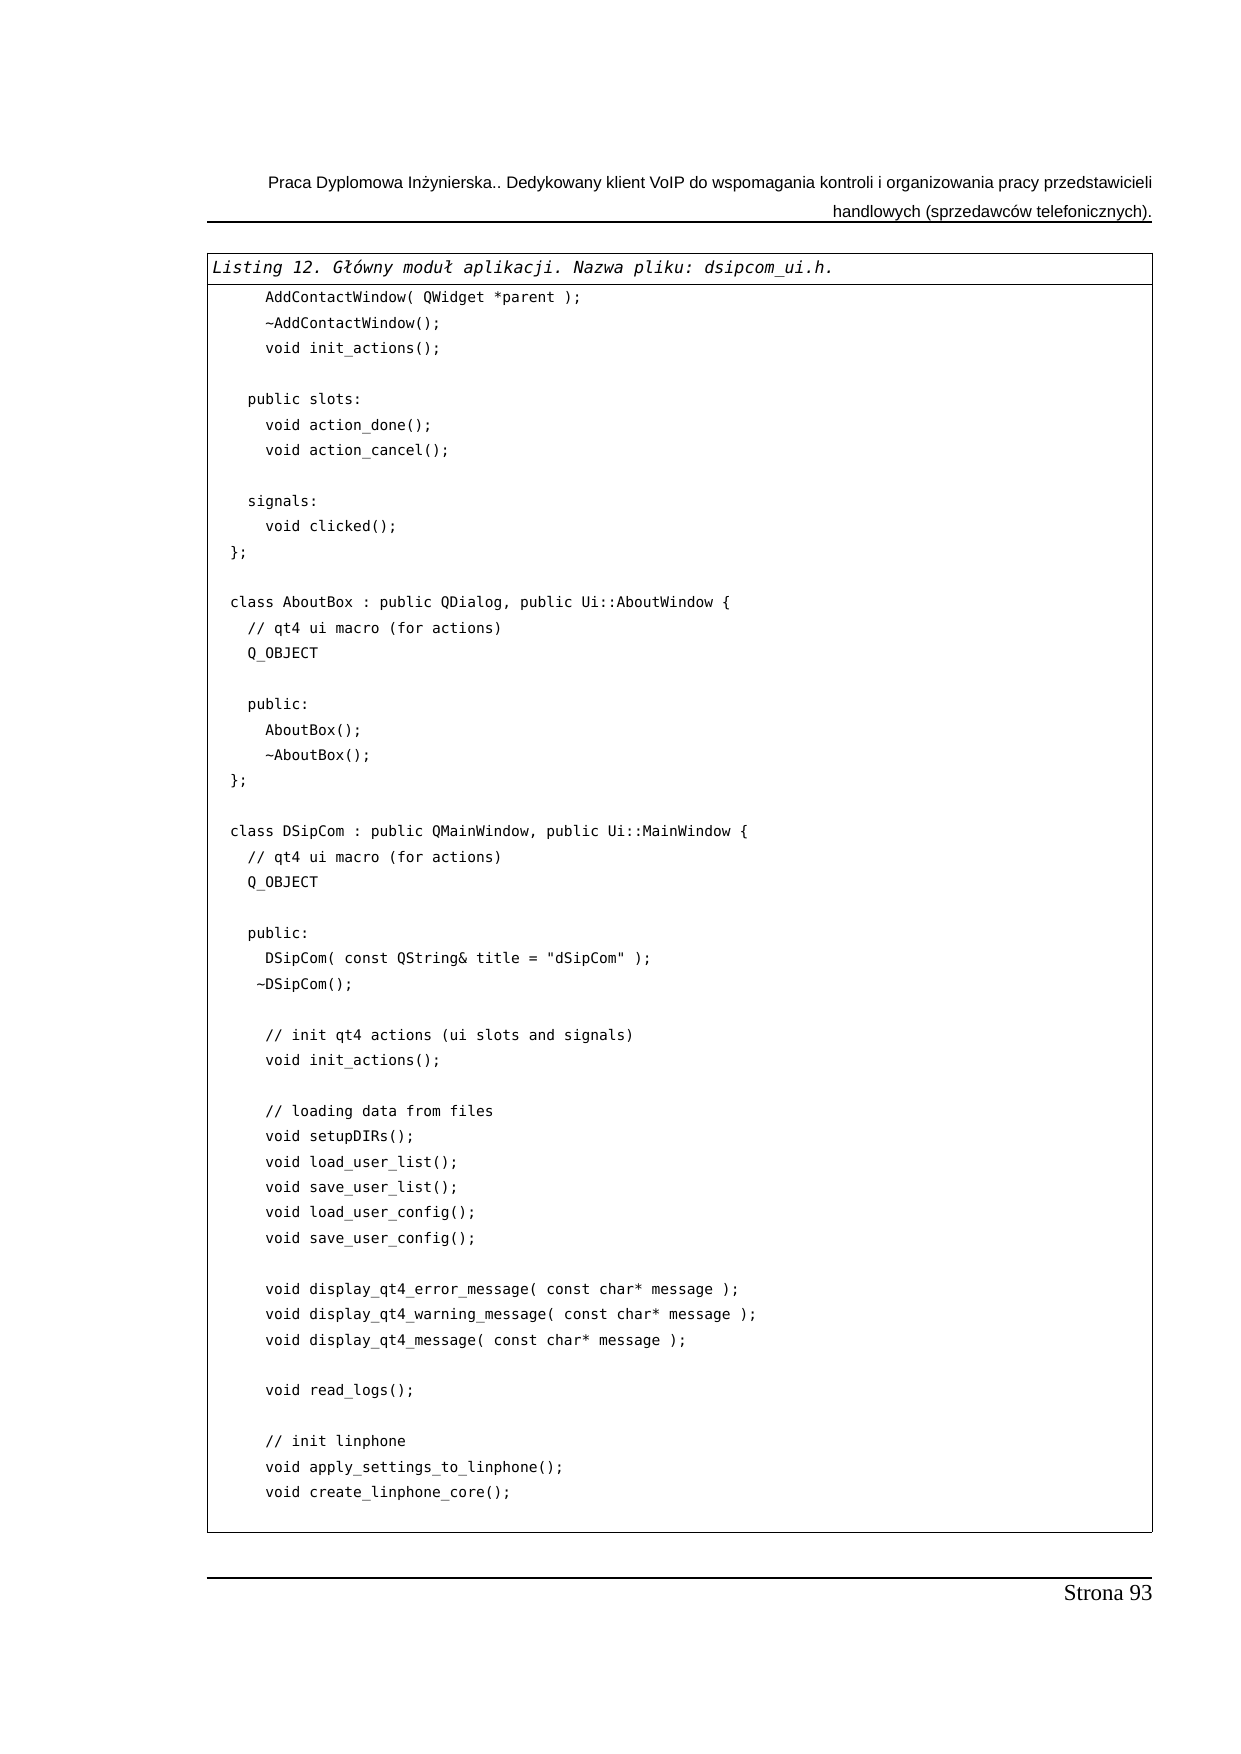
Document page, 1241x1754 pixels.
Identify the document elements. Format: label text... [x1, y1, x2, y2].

table_cell AddContactWindow( QWidget *parent ); ~AddContactWindow(); void init_actions(); public slots: void action_done(); void action_cancel(); signals: void clicked(); }; class AboutBox : public QDialog, public Ui::AboutWindow { // qt4 ui macro (for actions) Q_OBJECT public: AboutBox(); ~AboutBox(); }; class DSipCom : public QMainWindow, public Ui::MainWindow { // qt4 ui macro (for actions) Q_OBJECT public: DSipCom( const QString& title = "dSipCom" ); ~DSipCom(); // init qt4 actions (ui slots and signals) void init_actions(); // loading data from files void setupDIRs(); void load_user_list(); void save_user_list(); void load_user_config(); void save_user_config(); void display_qt4_error_message( const char* message ); void display_qt4_warning_message( const char* message ); void display_qt4_message( const char* message ); void read_logs(); // init linphone void apply_settings_to_linphone(); void create_linphone_core(); [208, 285, 1152, 1532]
table_header Listing 12. Główny moduł aplikacji. Nazwa pliku: dsipcom_ui.h. [208, 254, 1152, 283]
